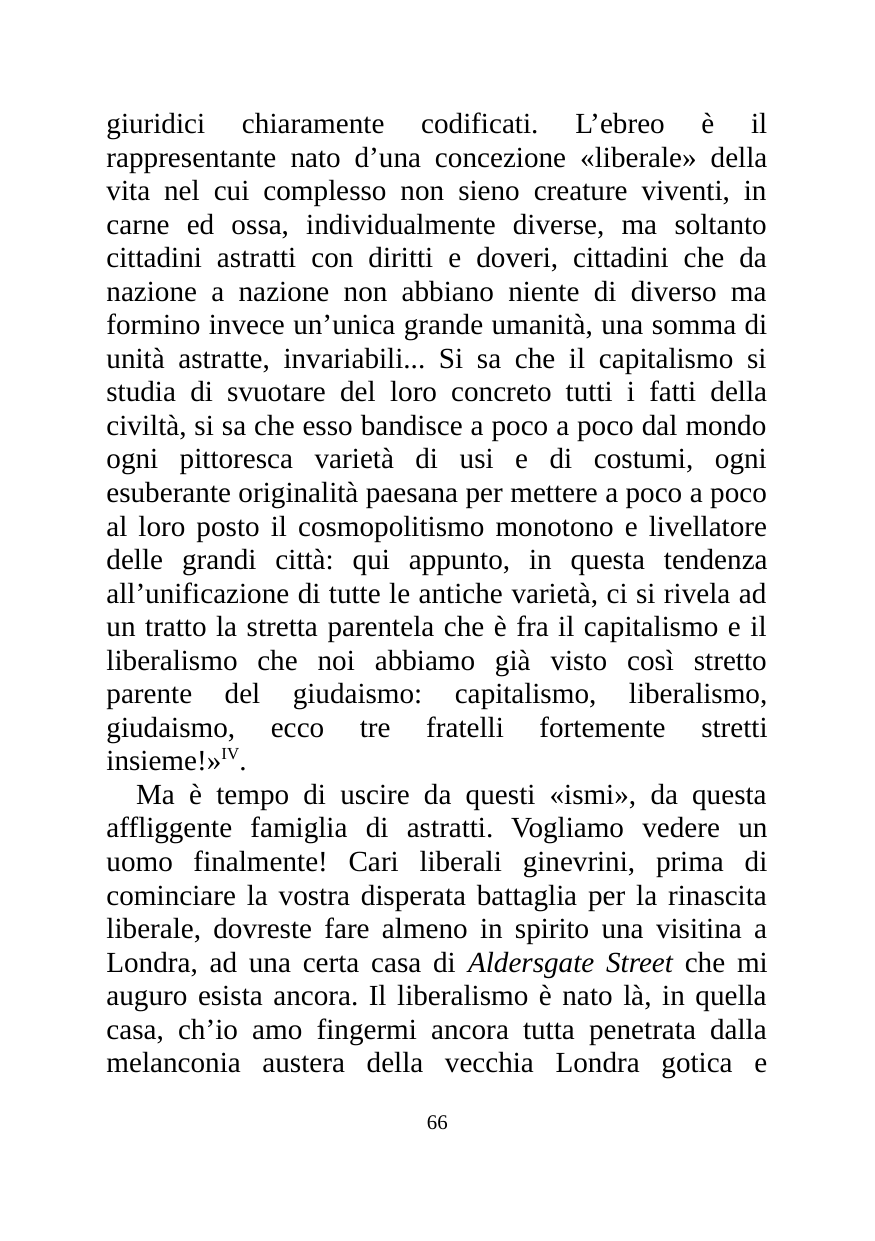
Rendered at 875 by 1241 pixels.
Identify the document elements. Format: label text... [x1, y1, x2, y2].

text Ma è tempo di uscire da questi «ismi», da questa affliggente famiglia di astratti. Vogliamo vedere un uomo finalmente! Cari liberali ginevrini, prima di cominciare la vostra disperata battaglia per la rinascita liberale, dovreste fare almeno in spirito una visitina a Londra, ad una certa casa di Aldersgate Street che mi auguro esista ancora. Il liberalismo è nato là, in quella casa, ch’io amo fingermi ancora tutta penetrata dalla melanconia austera della vecchia Londra gotica e [106, 777, 768, 1079]
text giuridici chiaramente codificati. L’ebreo è il rappresentante nato d’una concezione «liberale» della vita nel cui complesso non sieno creature viventi, in carne ed ossa, individualmente diverse, ma soltanto cittadini astratti con diritti e doveri, cittadini che da nazione a nazione non abbiano niente di diverso ma formino invece un’unica grande umanità, una somma di unità astratte, invariabili... Si sa che il capitalismo si studia di svuotare del loro concreto tutti i fatti della civiltà, si sa che esso bandisce a poco a poco dal mondo ogni pittoresca varietà di usi e di costumi, ogni esuberante originalità paesana per mettere a poco a poco al loro posto il cosmopolitismo monotono e livellatore delle grandi città: qui appunto, in questa tendenza all’unificazione di tutte le antiche varietà, ci si rivela ad un tratto la stretta parentela che è fra il capitalismo e il liberalismo che noi abbiamo già visto così stretto parente del giudaismo: capitalismo, liberalismo, giudaismo, ecco tre fratelli fortemente stretti insieme!». [106, 106, 768, 777]
